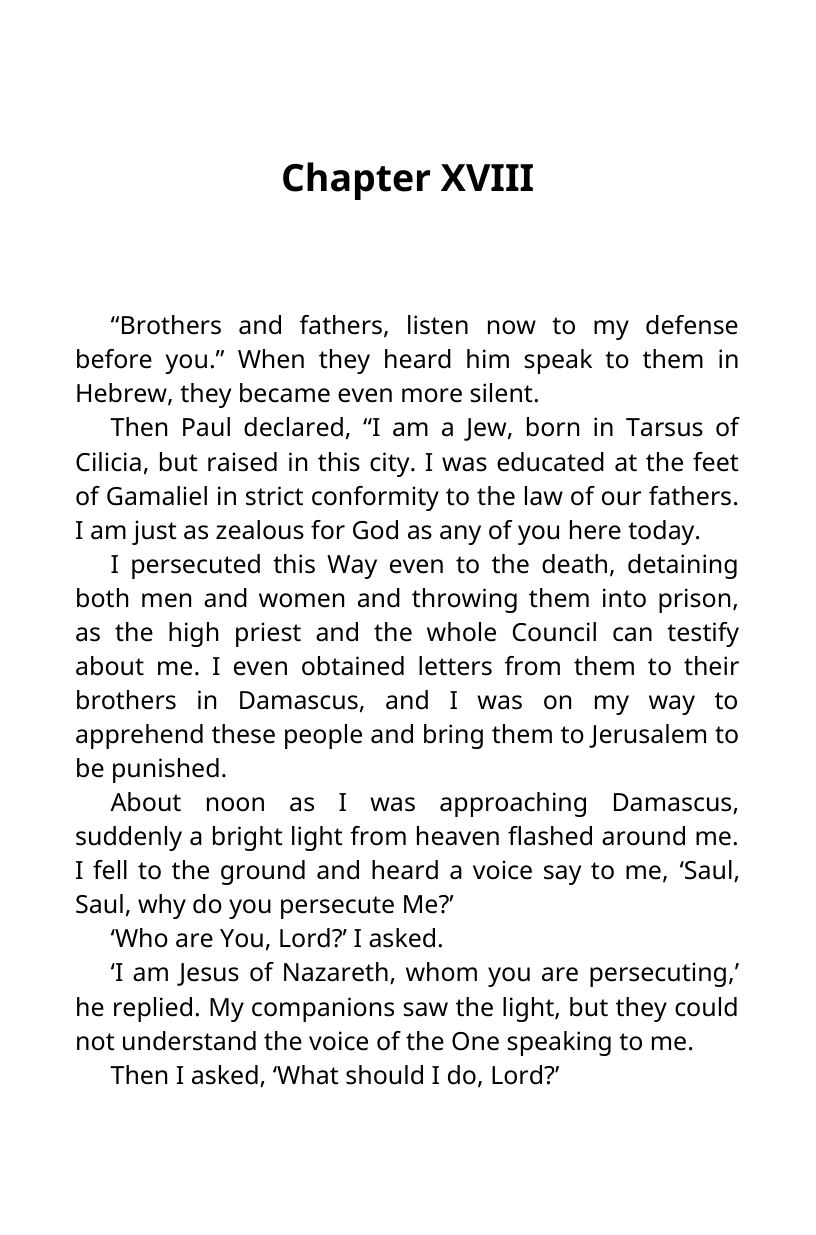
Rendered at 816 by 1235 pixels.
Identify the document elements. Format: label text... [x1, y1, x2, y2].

text About noon as I was approaching Damascus, suddenly a bright light from heaven flashed around me. I fell to the ground and heard a voice say to me, ‘Saul, Saul, why do you persecute Me?’ [75, 785, 740, 921]
text I persecuted this Way even to the death, detaining both men and women and throwing them into prison, as the high priest and the whole Council can testify about me. I even obtained letters from them to their brothers in Damascus, and I was on my way to apprehend these people and bring them to Jerusalem to be punished. [75, 546, 740, 785]
text ‘Who are You, Lord?’ I asked. [75, 921, 740, 955]
text Then I asked, ‘What should I do, Lord?’ [75, 1057, 740, 1091]
text “Brothers and fathers, listen now to my defense before you.” When they heard him speak to them in Hebrew, they became even more silent. [75, 308, 740, 410]
text Then Paul declared, “I am a Jew, born in Tarsus of Cilicia, but raised in this city. I was educated at the feet of Gamaliel in strict conformity to the law of our fathers. I am just as zealous for God as any of you here today. [75, 410, 740, 546]
text ‘I am Jesus of Nazareth, whom you are persecuting,’ he replied. My companions saw the light, but they could not understand the voice of the One speaking to me. [75, 955, 740, 1057]
subtitle Chapter XVIII [75, 151, 740, 202]
